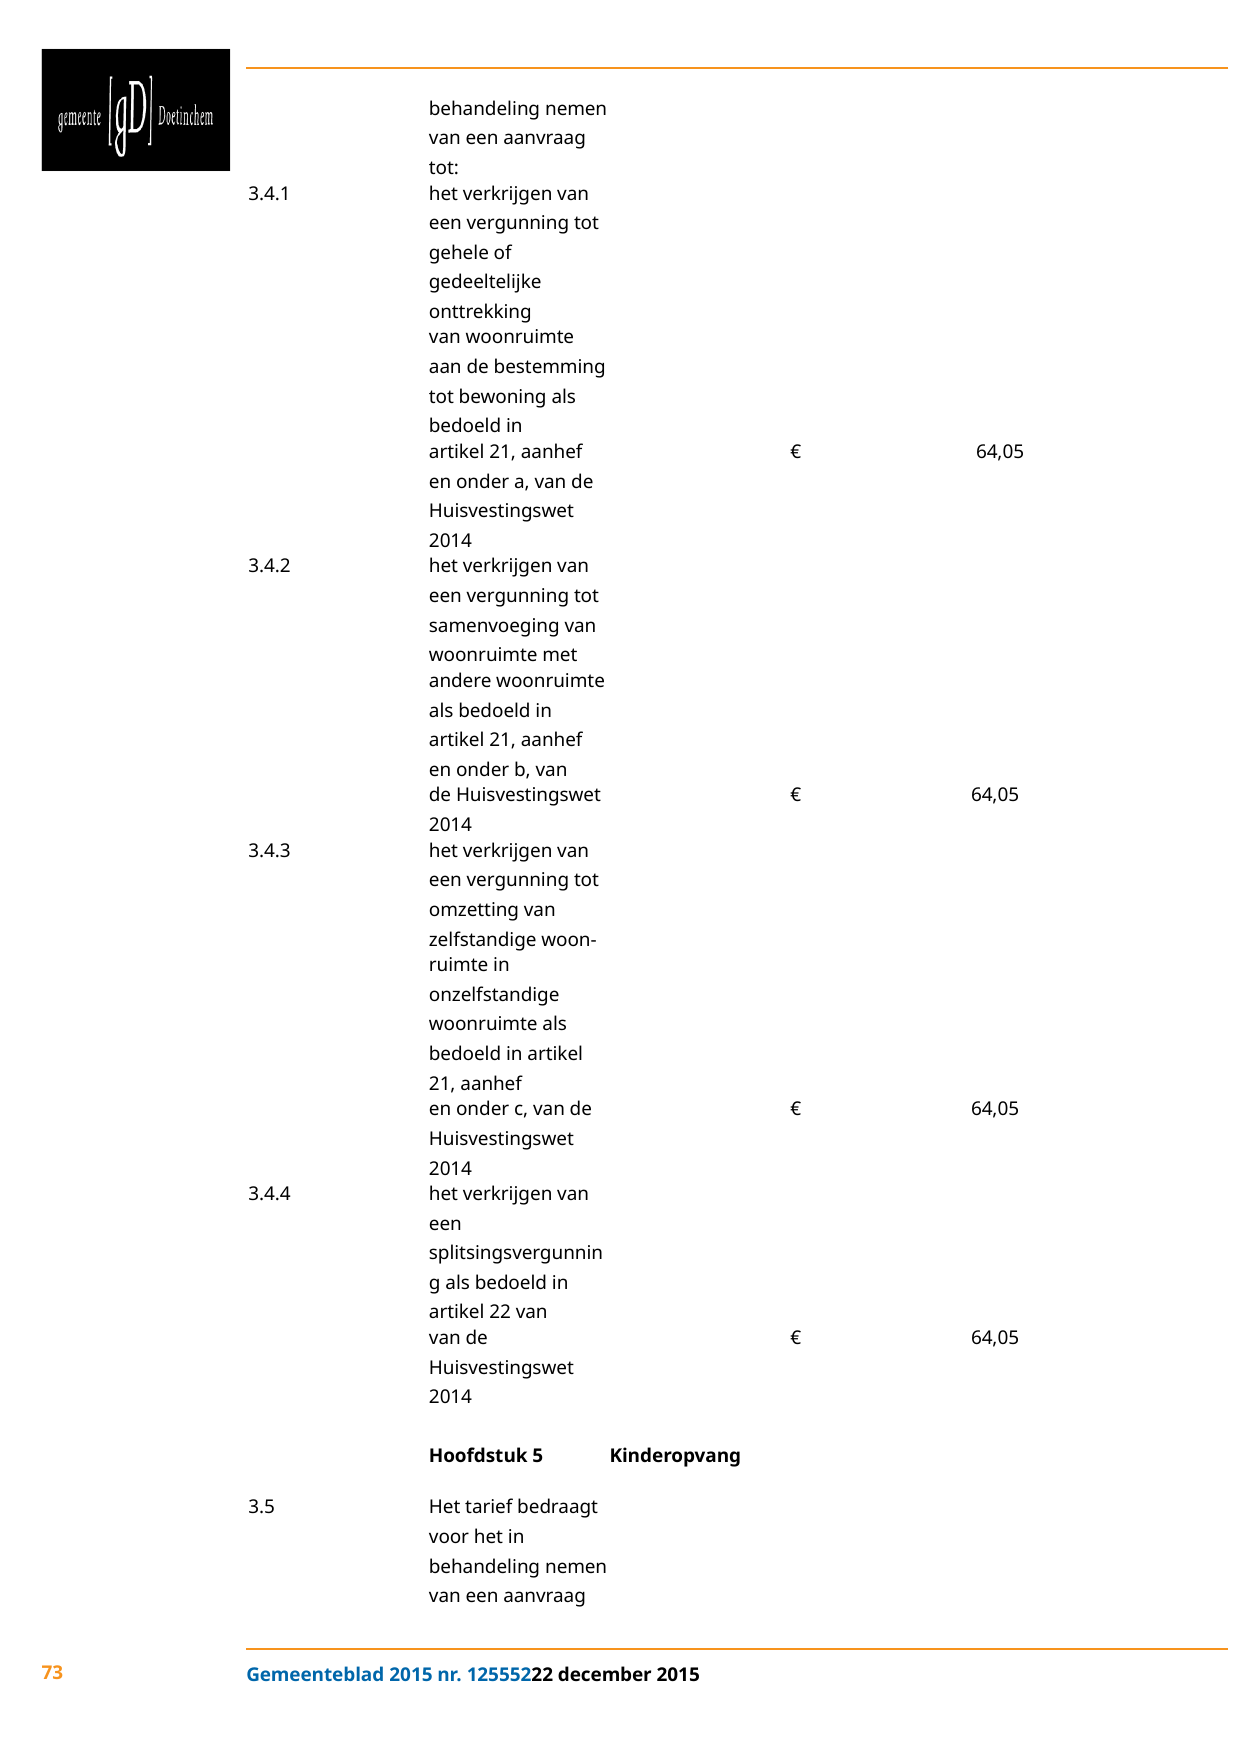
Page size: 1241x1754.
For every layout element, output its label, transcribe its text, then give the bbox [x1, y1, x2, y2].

table_cell [609, 1325, 790, 1409]
table_cell [248, 1325, 429, 1409]
table_cell 64,05 [971, 1096, 1152, 1180]
table_cell € [790, 1325, 971, 1409]
table_header [971, 1442, 1152, 1468]
table_cell het verkrijgen van een vergunning tot omzetting van zelfstandige woon- [429, 837, 609, 951]
table_cell [971, 837, 1152, 951]
table_cell [790, 837, 971, 951]
table_cell [971, 951, 1152, 1096]
table_cell [248, 1468, 429, 1494]
table_header [248, 1442, 429, 1468]
table_cell [971, 180, 1152, 324]
table_cell het verkrijgen van een vergunning tot samenvoeging van woonruimte met [429, 553, 609, 667]
table_cell [790, 1468, 971, 1494]
table_cell [248, 438, 429, 553]
table_cell [971, 667, 1152, 782]
table_cell 64,05 [971, 438, 1152, 553]
table_cell [248, 95, 429, 180]
table_cell [609, 837, 790, 951]
table_cell € [790, 782, 971, 837]
table_cell [248, 667, 429, 782]
table_cell 64,05 [971, 1325, 1152, 1409]
table_cell [248, 951, 429, 1096]
table_cell 3.4.3 [248, 837, 429, 951]
table_cell 3.4.2 [248, 553, 429, 667]
table_cell [248, 1096, 429, 1180]
table_cell ruimte in onzelfstandige woonruimte als bedoeld in artikel 21, aanhef [429, 951, 609, 1096]
table_cell [971, 1494, 1152, 1608]
table_cell [790, 180, 971, 324]
table_cell het verkrijgen van een vergunning tot gehele of gedeeltelijke onttrekking [429, 180, 609, 324]
table_cell [971, 95, 1152, 180]
table_cell [609, 438, 790, 553]
table_cell 3.4.4 [248, 1180, 429, 1324]
table_cell [609, 951, 790, 1096]
table_cell € [790, 1096, 971, 1180]
table_cell [609, 1494, 790, 1608]
table_cell [790, 667, 971, 782]
table_cell [609, 95, 790, 180]
table_cell [248, 782, 429, 837]
table_cell de Huisvestingswet 2014 [429, 782, 609, 837]
table_cell [971, 324, 1152, 438]
table_cell [609, 782, 790, 837]
table_cell [609, 180, 790, 324]
table_cell [609, 324, 790, 438]
table_cell Het tarief bedraagt voor het in behandeling nemen van een aanvraag [429, 1494, 609, 1608]
table_cell [971, 1468, 1152, 1494]
table_cell [609, 667, 790, 782]
table_cell [971, 553, 1152, 667]
picture [41, 47, 231, 172]
table_cell [790, 324, 971, 438]
table_cell [790, 951, 971, 1096]
table_cell [971, 1180, 1152, 1324]
table_cell [790, 553, 971, 667]
table_cell [790, 1180, 971, 1324]
table_cell [609, 1468, 790, 1494]
table_cell 3.4.1 [248, 180, 429, 324]
table_cell het verkrijgen van een splitsingsvergunning als bedoeld in artikel 22 van [429, 1180, 609, 1324]
table_cell [609, 1096, 790, 1180]
table_cell artikel 21, aanhef en onder a, van de Huisvestingswet 2014 [429, 438, 609, 553]
table_cell [609, 553, 790, 667]
table_cell 3.5 [248, 1494, 429, 1608]
table_cell [429, 1468, 609, 1494]
table_cell [609, 1180, 790, 1324]
table_cell van woonruimte aan de bestemming tot bewoning als bedoeld in [429, 324, 609, 438]
table_cell [790, 1494, 971, 1608]
table_cell andere woonruimte als bedoeld in artikel 21, aanhef en onder b, van [429, 667, 609, 782]
table_header Hoofdstuk 5 [429, 1442, 609, 1468]
table_cell € [790, 438, 971, 553]
table_cell behandeling nemen van een aanvraag tot: [429, 95, 609, 180]
table_cell [248, 324, 429, 438]
table_cell en onder c, van de Huisvestingswet 2014 [429, 1096, 609, 1180]
table_cell 64,05 [971, 782, 1152, 837]
table_header [790, 1442, 971, 1468]
table_cell [790, 95, 971, 180]
table_cell van de Huisvestingswet 2014 [429, 1325, 609, 1409]
table_header Kinderopvang [609, 1442, 790, 1468]
